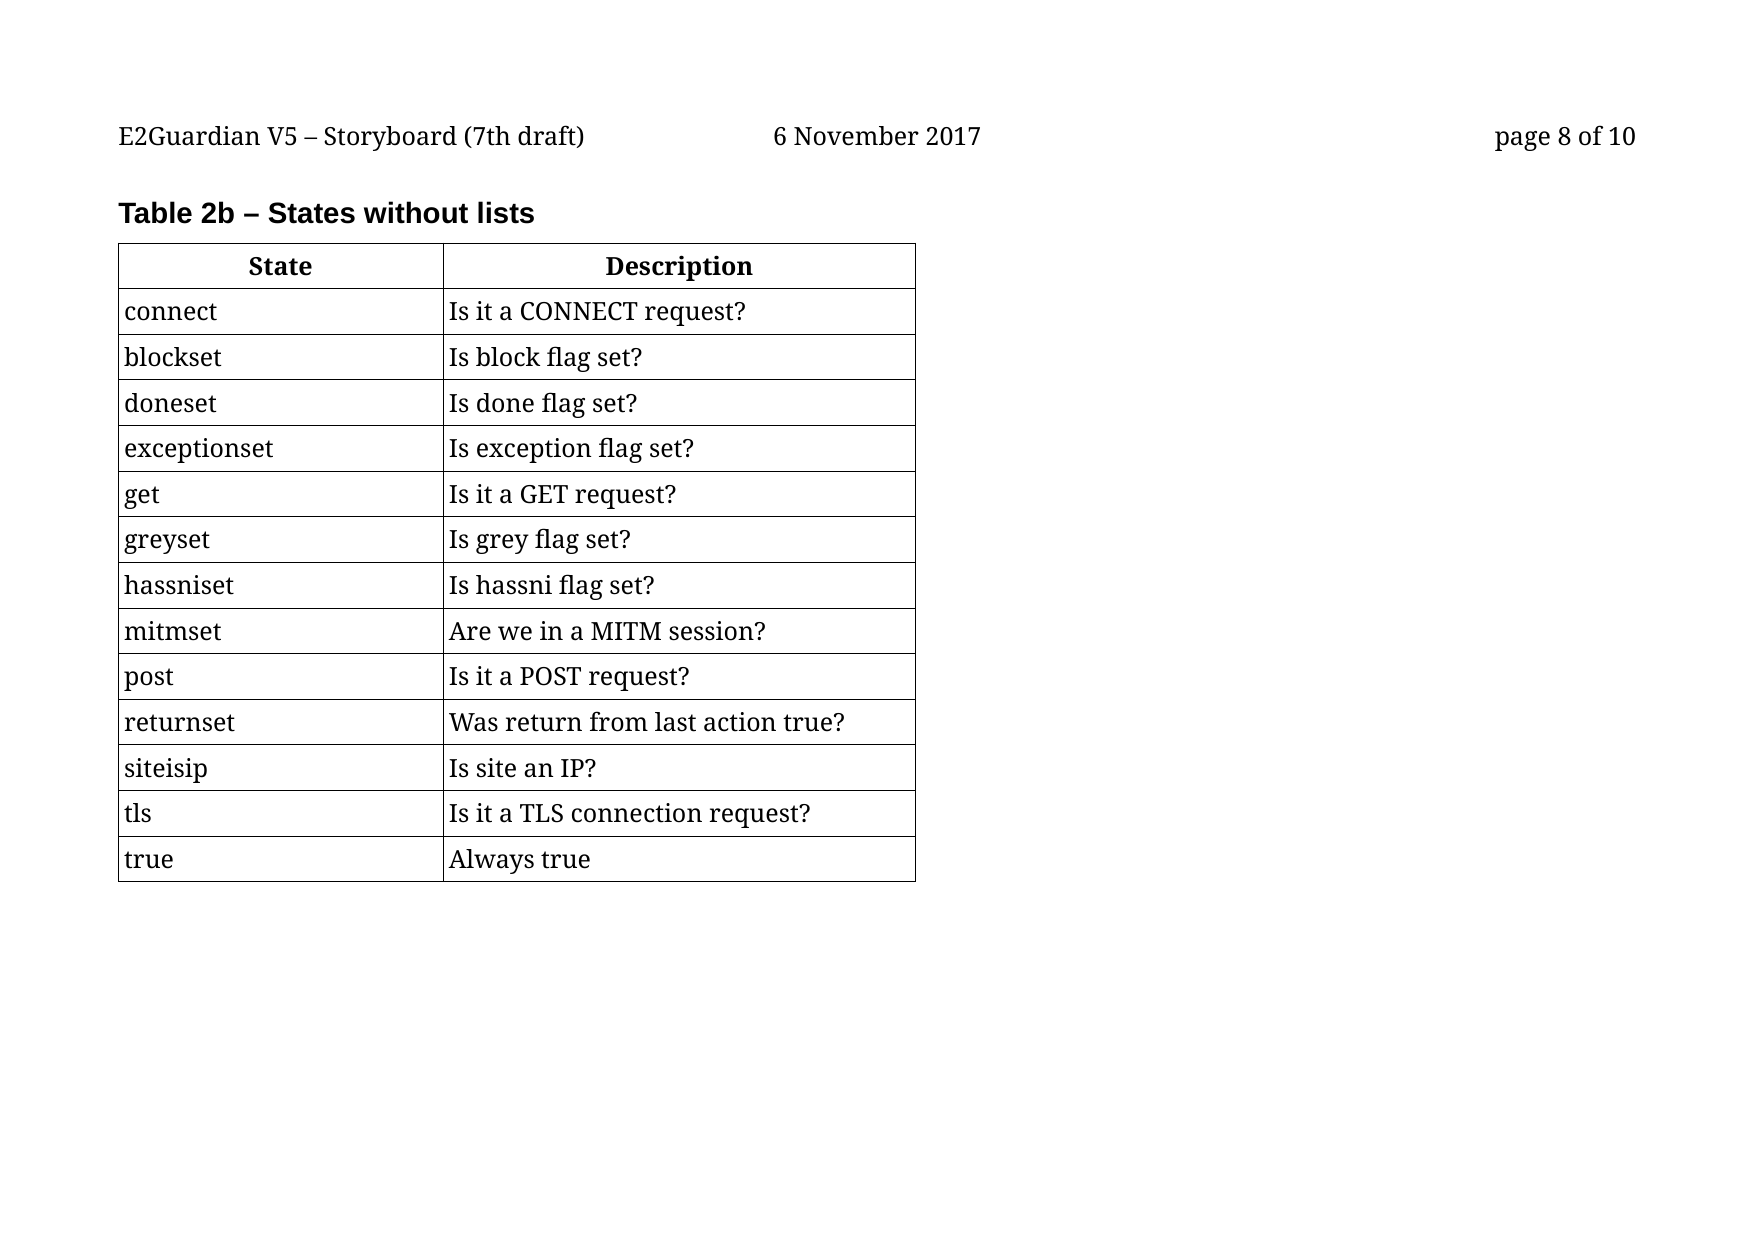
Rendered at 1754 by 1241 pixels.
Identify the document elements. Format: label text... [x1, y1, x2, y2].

table_cell post [119, 654, 443, 699]
table_cell Is it a POST request? [444, 654, 915, 699]
table_cell tls [119, 791, 443, 836]
table_cell Is site an IP? [444, 745, 915, 790]
table_cell siteisip [119, 745, 443, 790]
table_cell Always true [444, 837, 915, 881]
table_header State [119, 244, 443, 288]
table_cell Is exception flag set? [444, 426, 915, 471]
table_cell Is grey flag set? [444, 517, 915, 562]
table_cell returnset [119, 700, 443, 744]
table_cell Is done flag set? [444, 380, 915, 425]
table_cell Is it a CONNECT request? [444, 289, 915, 334]
table_cell mitmset [119, 609, 443, 653]
table_cell Is it a GET request? [444, 472, 915, 516]
table_cell exceptionset [119, 426, 443, 471]
table_cell doneset [119, 380, 443, 425]
table_cell Is it a TLS connection request? [444, 791, 915, 836]
table_cell Are we in a MITM session? [444, 609, 915, 653]
table_cell blockset [119, 335, 443, 379]
table_cell Is hassni flag set? [444, 563, 915, 607]
table_cell Is block flag set? [444, 335, 915, 379]
table_cell Was return from last action true? [444, 700, 915, 744]
table_header Description [444, 244, 915, 288]
table_cell hassniset [119, 563, 443, 607]
table_cell connect [119, 289, 443, 334]
table_cell greyset [119, 517, 443, 562]
table_cell true [119, 837, 443, 881]
subtitle Table 2b – States without lists [118, 196, 1636, 230]
table_cell get [119, 472, 443, 516]
